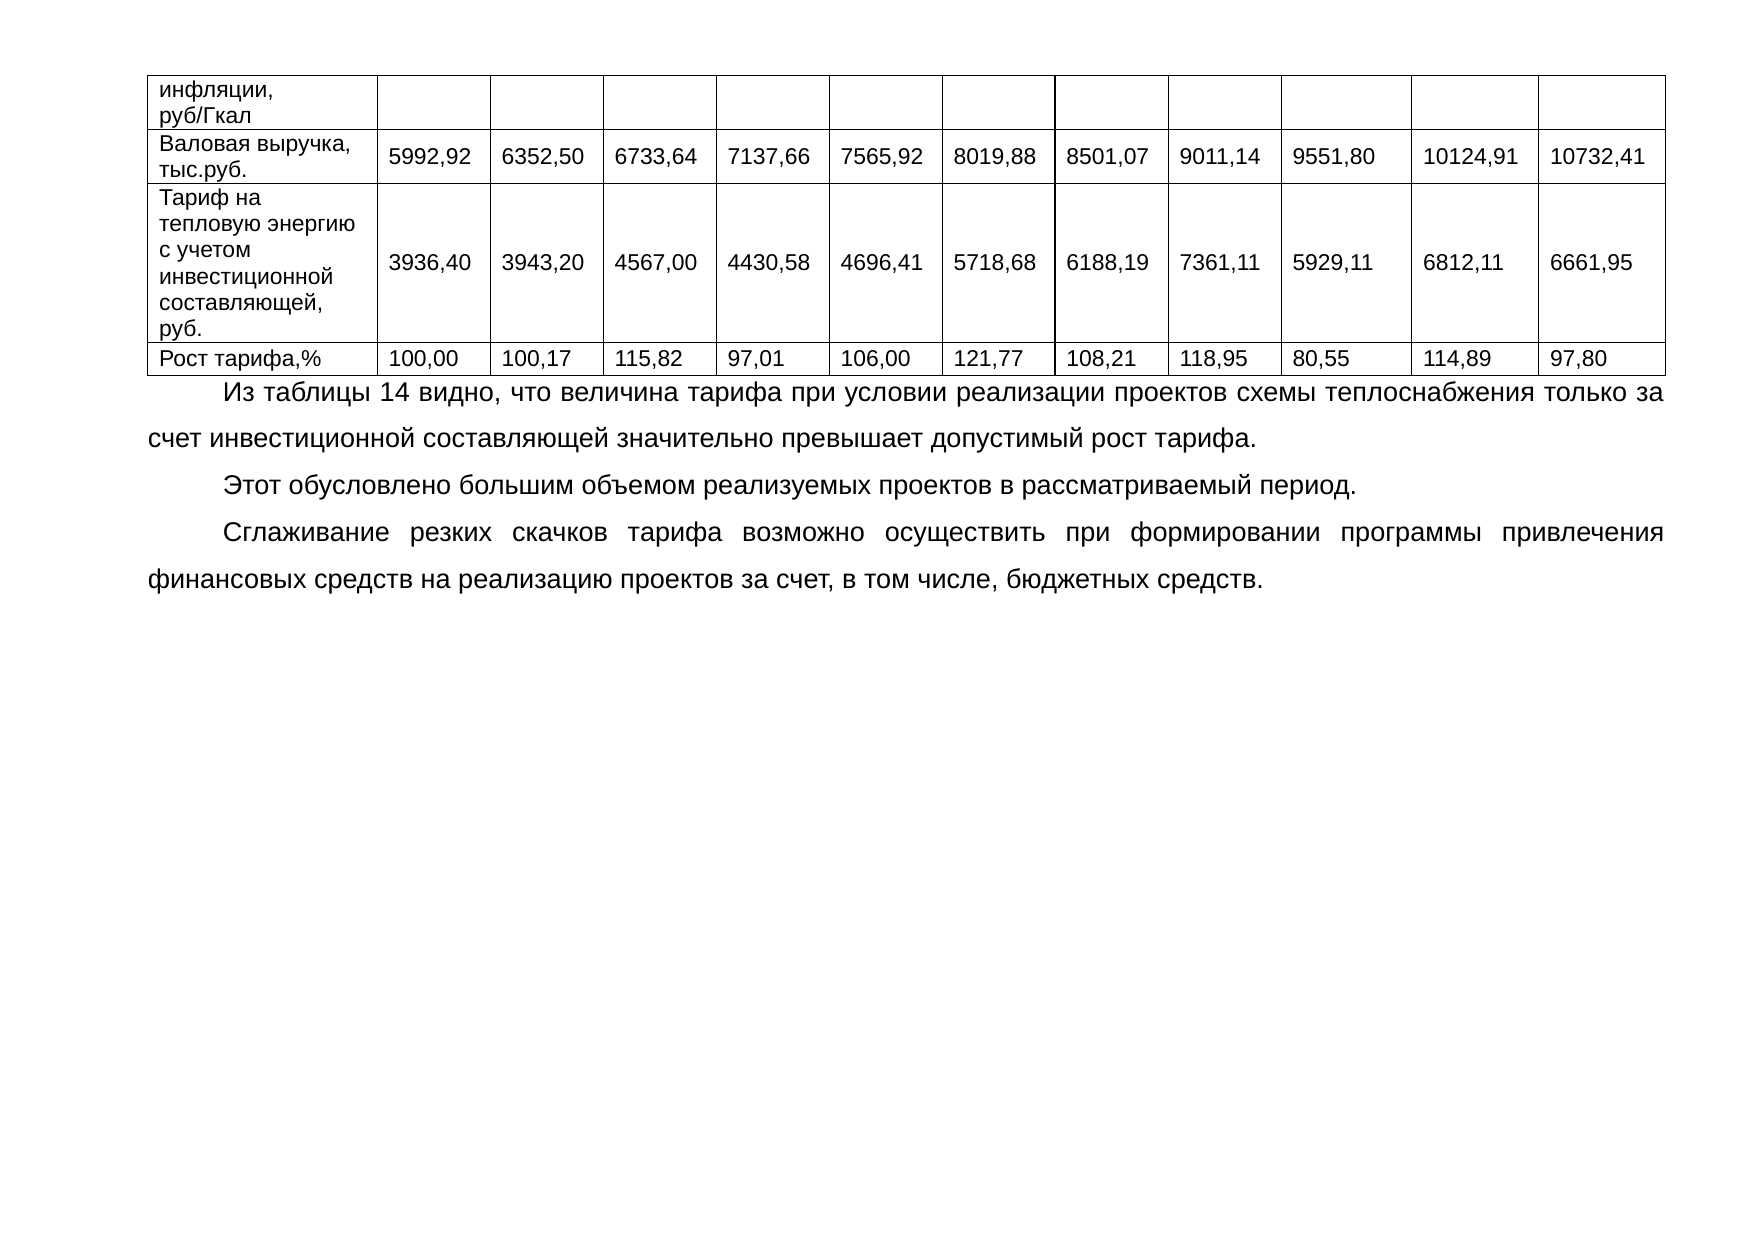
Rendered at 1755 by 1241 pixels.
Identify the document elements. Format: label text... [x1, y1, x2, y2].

table_cell [491, 76, 603, 129]
table_cell [1282, 76, 1411, 129]
table_cell 6352,50 [491, 130, 603, 182]
table_cell 10124,91 [1412, 130, 1538, 182]
text Этот обусловлено большим объемом реализуемых проектов в рассматриваемый период. [148, 469, 1666, 501]
table_cell 121,77 [943, 343, 1054, 374]
table_cell 6812,11 [1412, 184, 1538, 342]
table_cell 8019,88 [943, 130, 1054, 182]
table_cell 114,89 [1412, 343, 1538, 374]
table_cell 7137,66 [717, 130, 829, 182]
table_cell 7361,11 [1169, 184, 1281, 342]
table_cell Рост тарифа,% [148, 343, 377, 374]
table_cell 10732,41 [1539, 130, 1665, 182]
table_cell [943, 76, 1054, 129]
table_cell 4567,00 [604, 184, 716, 342]
table_cell [717, 76, 829, 129]
table_cell 7565,92 [830, 130, 942, 182]
table_cell 6733,64 [604, 130, 716, 182]
table_cell 4696,41 [830, 184, 942, 342]
table_cell 80,55 [1282, 343, 1411, 374]
table_cell 3936,40 [378, 184, 490, 342]
table_cell [604, 76, 716, 129]
table_cell 118,95 [1169, 343, 1281, 374]
table_cell 9551,80 [1282, 130, 1411, 182]
text Сглаживание резких скачков тарифа возможно осуществить при формировании программы привлечения финансовых средств на реализацию проектов за счет, в том числе, бюджетных средств. [148, 516, 1666, 594]
text Из таблицы 14 видно, что величина тарифа при условии реализации проектов схемы теплоснабжения только за счет инвестиционной составляющей значительно превышает допустимый рост тарифа. [148, 376, 1666, 454]
table_cell [1539, 76, 1665, 129]
table_cell [378, 76, 490, 129]
table_cell [1412, 76, 1538, 129]
table_cell 100,00 [378, 343, 490, 374]
table_cell Валовая выручка, тыс.руб. [148, 130, 377, 182]
table_cell 97,01 [717, 343, 829, 374]
table_cell 106,00 [830, 343, 942, 374]
table_cell 8501,07 [1056, 130, 1168, 182]
table_cell [1056, 76, 1168, 129]
table_cell 97,80 [1539, 343, 1665, 374]
table_cell 5992,92 [378, 130, 490, 182]
table_cell инфляции, руб/Гкал [148, 76, 377, 129]
table_cell 3943,20 [491, 184, 603, 342]
table_cell 100,17 [491, 343, 603, 374]
table_cell 5929,11 [1282, 184, 1411, 342]
table_cell 5718,68 [943, 184, 1054, 342]
table_cell 108,21 [1056, 343, 1168, 374]
table_cell 115,82 [604, 343, 716, 374]
table_cell Тариф на тепловую энергию с учетом инвестиционной составляющей, руб. [148, 184, 377, 342]
table_cell [1169, 76, 1281, 129]
table_cell 6661,95 [1539, 184, 1665, 342]
table_cell 9011,14 [1169, 130, 1281, 182]
table_cell [830, 76, 942, 129]
table_cell 6188,19 [1056, 184, 1168, 342]
table_cell 4430,58 [717, 184, 829, 342]
